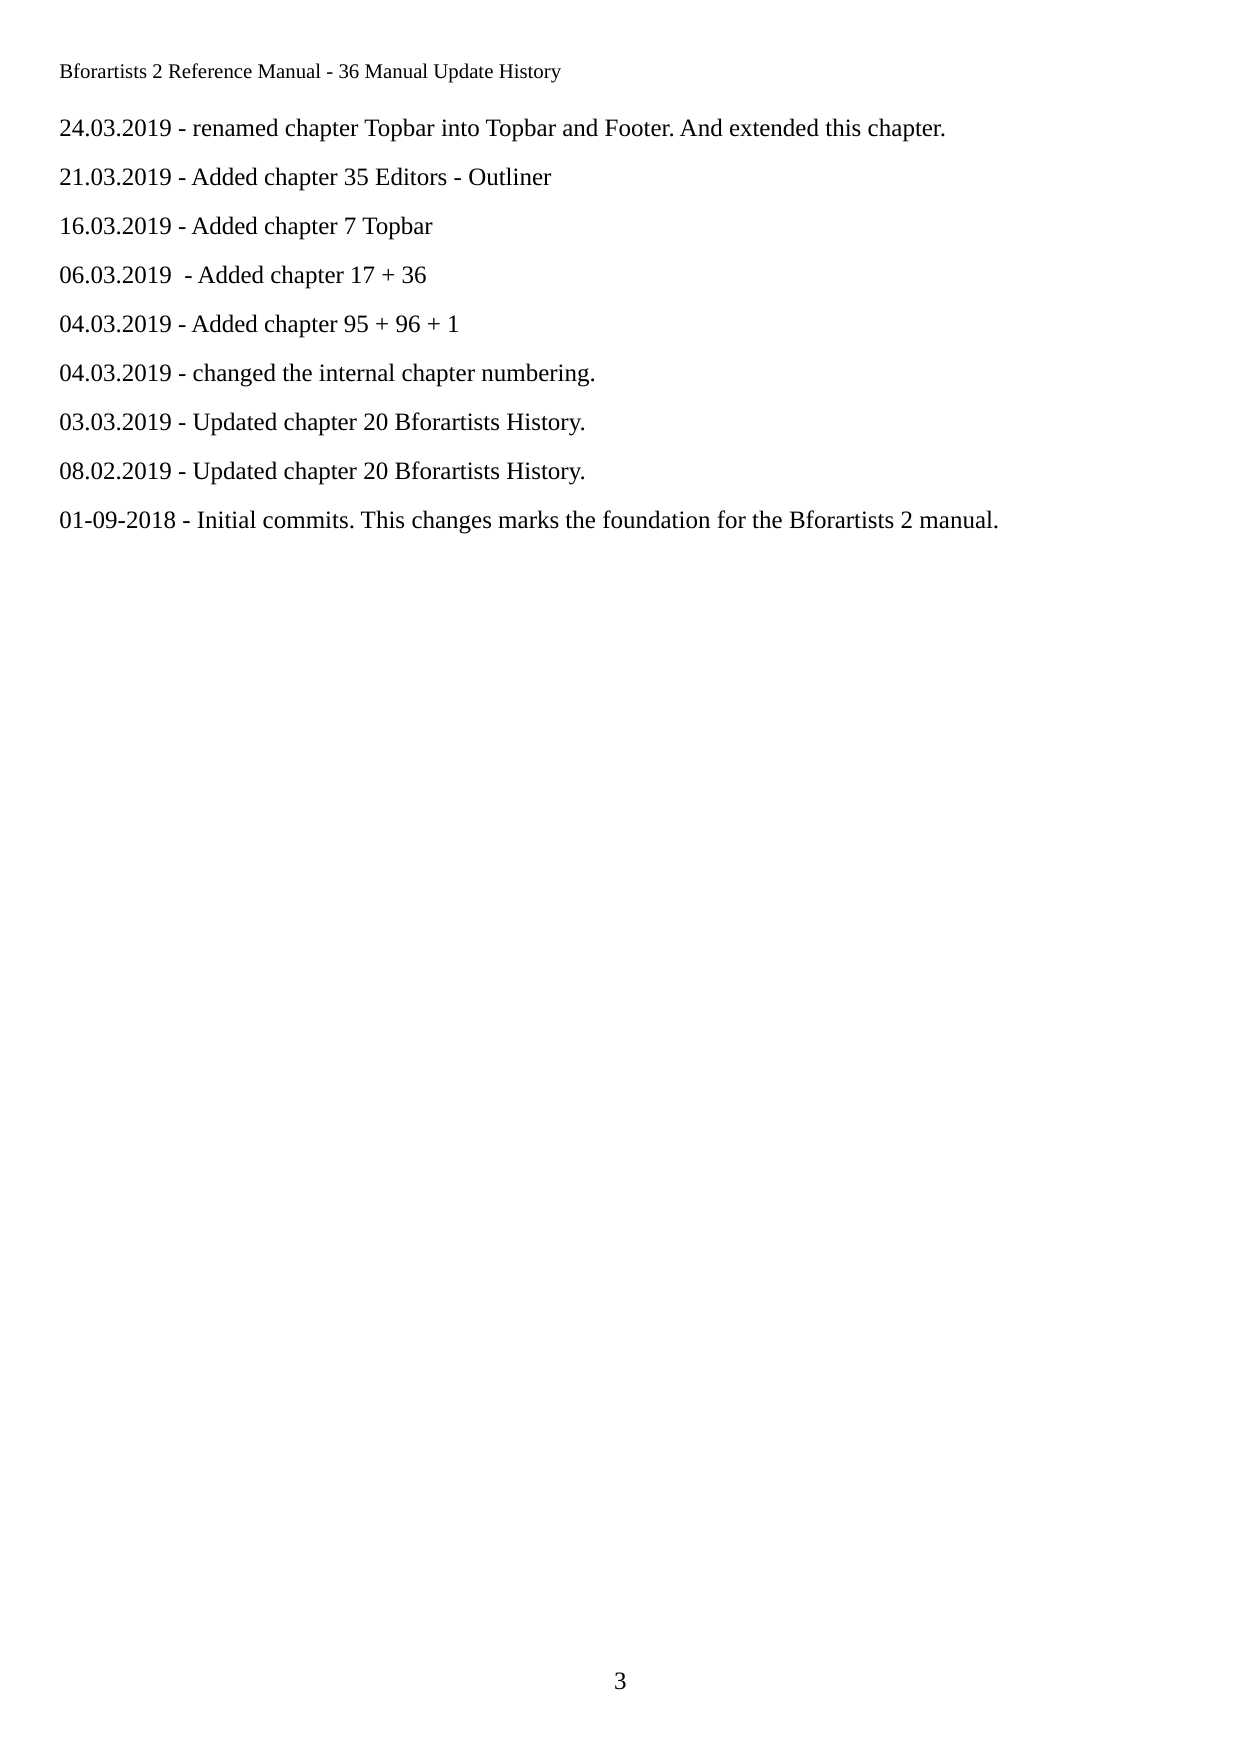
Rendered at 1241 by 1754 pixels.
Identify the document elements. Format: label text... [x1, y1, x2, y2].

text 16.03.2019 - Added chapter 7 Topbar [59, 211, 1181, 239]
text 04.03.2019 - changed the internal chapter numbering. [59, 358, 1181, 387]
text 04.03.2019 - Added chapter 95 + 96 + 1 [59, 309, 1181, 338]
text 03.03.2019 - Updated chapter 20 Bforartists History. [59, 407, 1181, 436]
text 01-09-2018 - Initial commits. This changes marks the foundation for the Bforartists 2 manual. [59, 505, 1181, 534]
text 21.03.2019 - Added chapter 35 Editors - Outliner [59, 162, 1181, 190]
text 24.03.2019 - renamed chapter Topbar into Topbar and Footer. And extended this chapter. [59, 113, 1181, 141]
text 08.02.2019 - Updated chapter 20 Bforartists History. [59, 456, 1181, 485]
text 06.03.2019 - Added chapter 17 + 36 [59, 260, 1181, 288]
